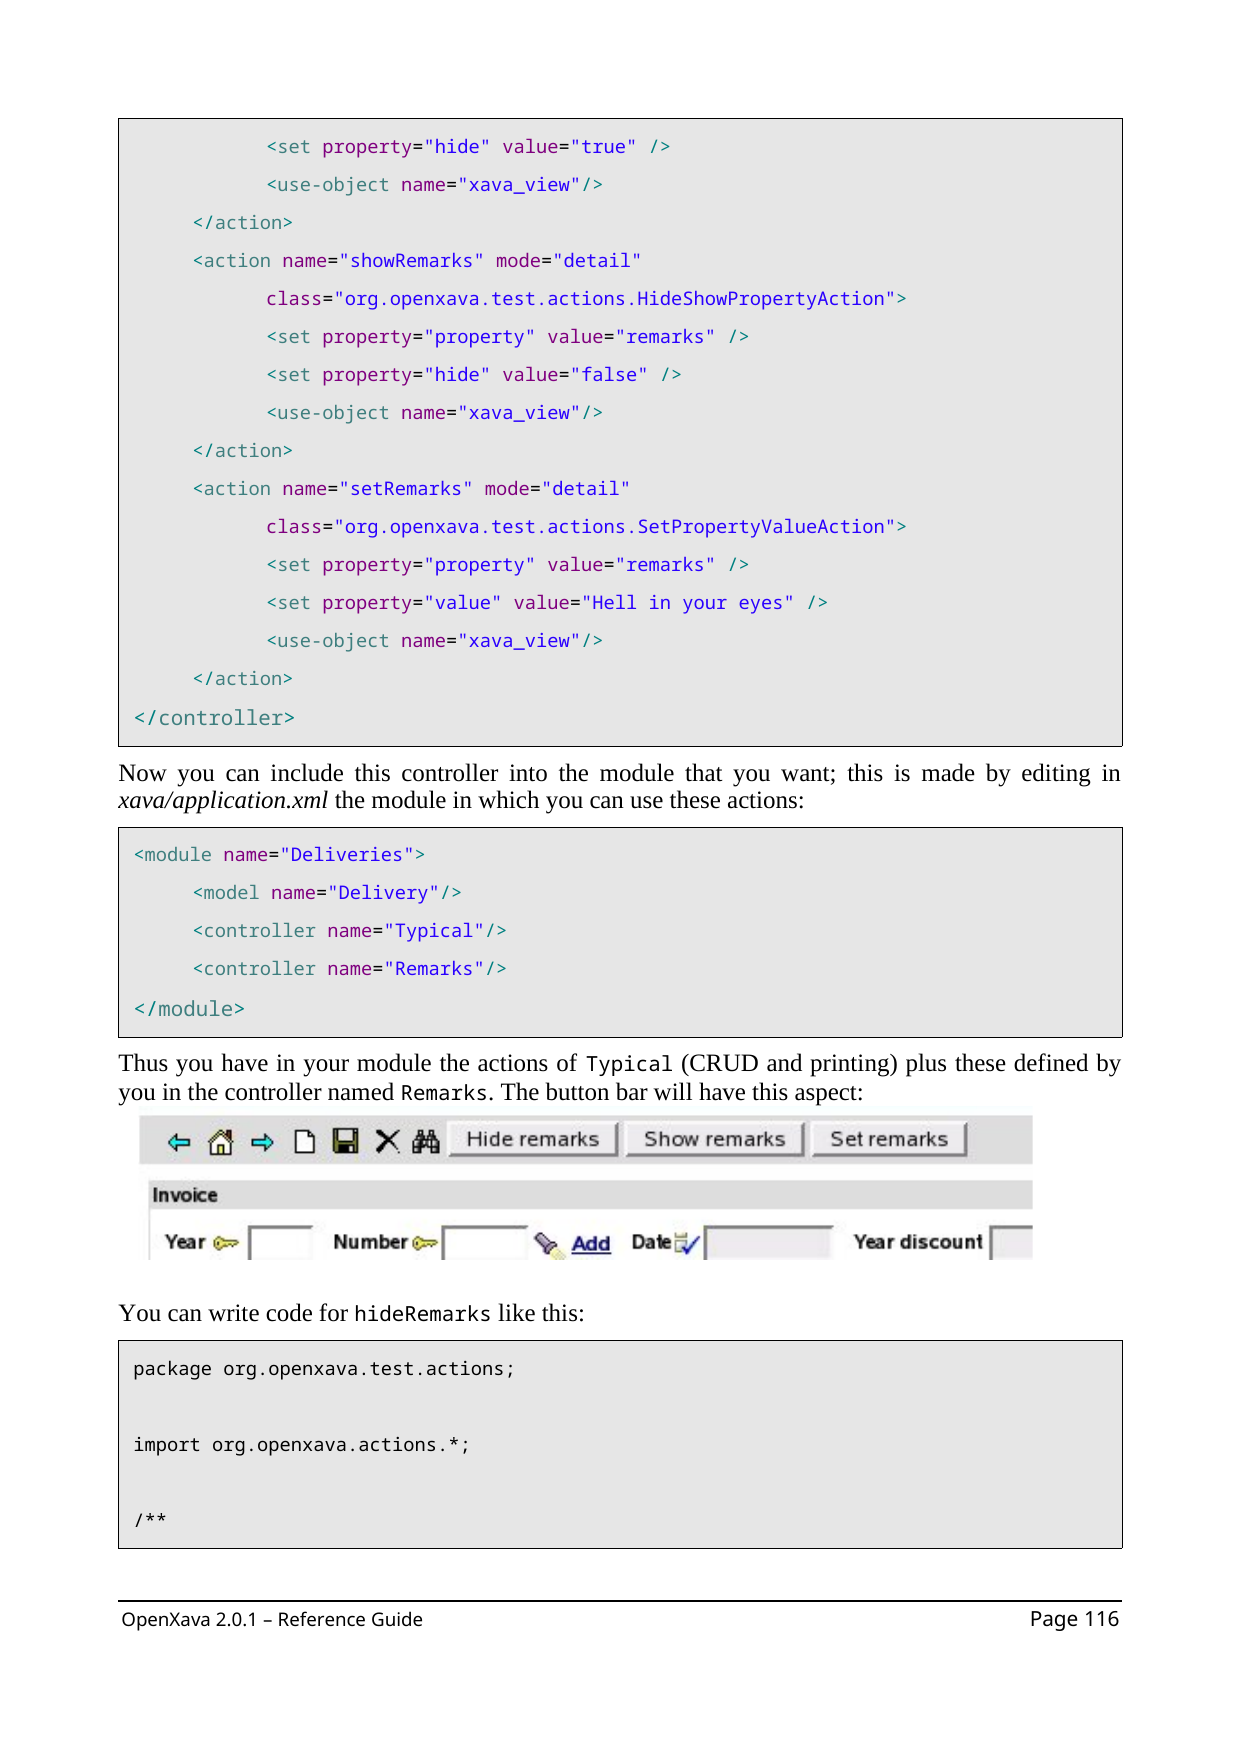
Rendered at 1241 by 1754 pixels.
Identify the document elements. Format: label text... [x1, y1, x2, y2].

text <use-object name="xava_view"/> [119, 612, 1122, 650]
text <use-object name="xava_view"/> [119, 156, 1122, 194]
text /** [119, 1492, 1122, 1548]
text <action name="showRemarks" mode="detail" [119, 232, 1122, 270]
text <set property="property" value="remarks" /> [119, 308, 1122, 346]
text <set property="value" value="Hell in your eyes" /> [119, 574, 1122, 612]
text <module name="Deliveries"> [119, 828, 1122, 865]
text <action name="setRemarks" mode="detail" [119, 460, 1122, 498]
text You can write code for hideRemarks like this: [118, 1299, 1122, 1328]
text Now you can include this controller into the module that you want; this is made by editing in xava/application.xml the module in which you can use these actions: [118, 759, 1122, 814]
text </action> [119, 194, 1122, 232]
text Thus you have in your module the actions of Typical (CRUD and printing) plus these defined by you in the controller named Remarks. The button bar will have this aspect: [118, 1049, 1122, 1106]
text <set property="hide" value="false" /> [119, 346, 1122, 384]
text <controller name="Typical"/> [119, 903, 1122, 941]
text <model name="Delivery"/> [119, 865, 1122, 903]
text class="org.openxava.test.actions.HideShowPropertyAction"> [119, 270, 1122, 308]
picture [138, 1106, 1033, 1260]
text <controller name="Remarks"/> [119, 941, 1122, 979]
text </action> [119, 422, 1122, 460]
text </controller> [119, 688, 1122, 746]
text import org.openxava.actions.*; [119, 1416, 1122, 1454]
text </module> [119, 979, 1122, 1037]
text </action> [119, 650, 1122, 688]
text <set property="hide" value="true" /> [119, 119, 1122, 156]
text class="org.openxava.test.actions.SetPropertyValueAction"> [119, 498, 1122, 536]
text <use-object name="xava_view"/> [119, 384, 1122, 422]
text package org.openxava.test.actions; [119, 1341, 1122, 1378]
text <set property="property" value="remarks" /> [119, 536, 1122, 574]
